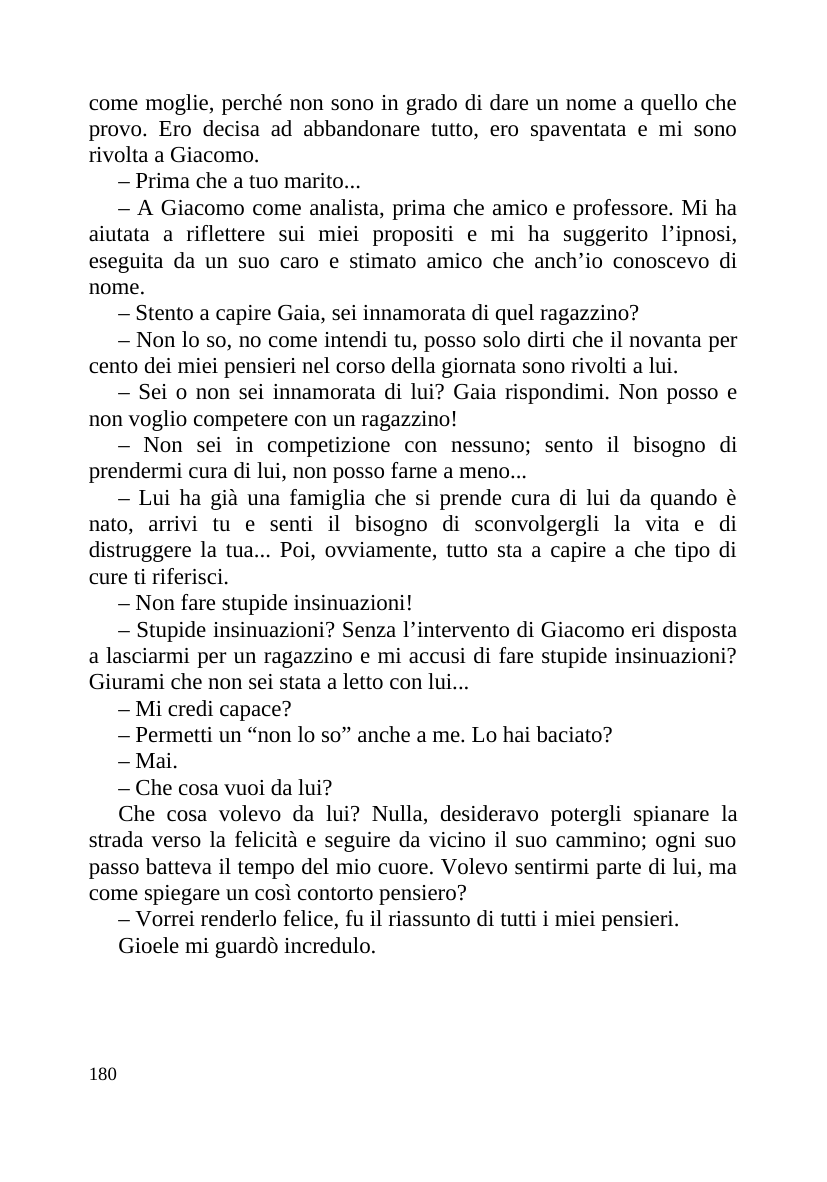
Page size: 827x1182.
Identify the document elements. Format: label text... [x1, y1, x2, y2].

text – Non fare stupide insinuazioni! [88, 589, 738, 616]
text – Mai. [88, 747, 738, 774]
text – Stupide insinuazioni? Senza l’intervento di Giacomo eri disposta a lasciarmi per un ragazzino e mi accusi di fare stupide insinuazioni? Giurami che non sei stata a letto con lui... [88, 616, 738, 695]
text – Prima che a tuo marito... [88, 168, 738, 194]
text – Permetti un “non lo so” anche a me. Lo hai baciato? [88, 721, 738, 747]
text ‒ Vorrei renderlo felice, fu il riassunto di tutti i miei pensieri. [88, 906, 738, 932]
text – Che cosa vuoi da lui? [88, 774, 738, 800]
text – Lui ha già una famiglia che si prende cura di lui da quando è nato, arrivi tu e senti il bisogno di sconvolgergli la vita e di distruggere la tua... Poi, ovviamente, tutto sta a capire a che tipo di cure ti riferisci. [88, 484, 738, 589]
text – Non lo so, no come intendi tu, posso solo dirti che il novanta per cento dei miei pensieri nel corso della giornata sono rivolti a lui. [88, 326, 738, 378]
text come moglie, perché non sono in grado di dare un nome a quello che provo. Ero decisa ad abbandonare tutto, ero spaventata e mi sono rivolta a Giacomo. [88, 88, 738, 168]
text – A Giacomo come analista, prima che amico e professore. Mi ha aiutata a riflettere sui miei propositi e mi ha suggerito l’ipnosi, eseguita da un suo caro e stimato amico che anch’io conoscevo di nome. [88, 194, 738, 299]
text – Sei o non sei innamorata di lui? Gaia rispondimi. Non posso e non voglio competere con un ragazzino! [88, 378, 738, 431]
text – Mi credi capace? [88, 695, 738, 721]
text Che cosa volevo da lui? Nulla, desideravo potergli spianare la strada verso la felicità e seguire da vicino il suo cammino; ogni suo passo batteva il tempo del mio cuore. Volevo sentirmi parte di lui, ma come spiegare un così contorto pensiero? [88, 800, 738, 906]
text Gioele mi guardò incredulo. [88, 932, 738, 958]
text – Non sei in competizione con nessuno; sento il bisogno di prendermi cura di lui, non posso farne a meno... [88, 431, 738, 484]
text – Stento a capire Gaia, sei innamorata di quel ragazzino? [88, 299, 738, 326]
